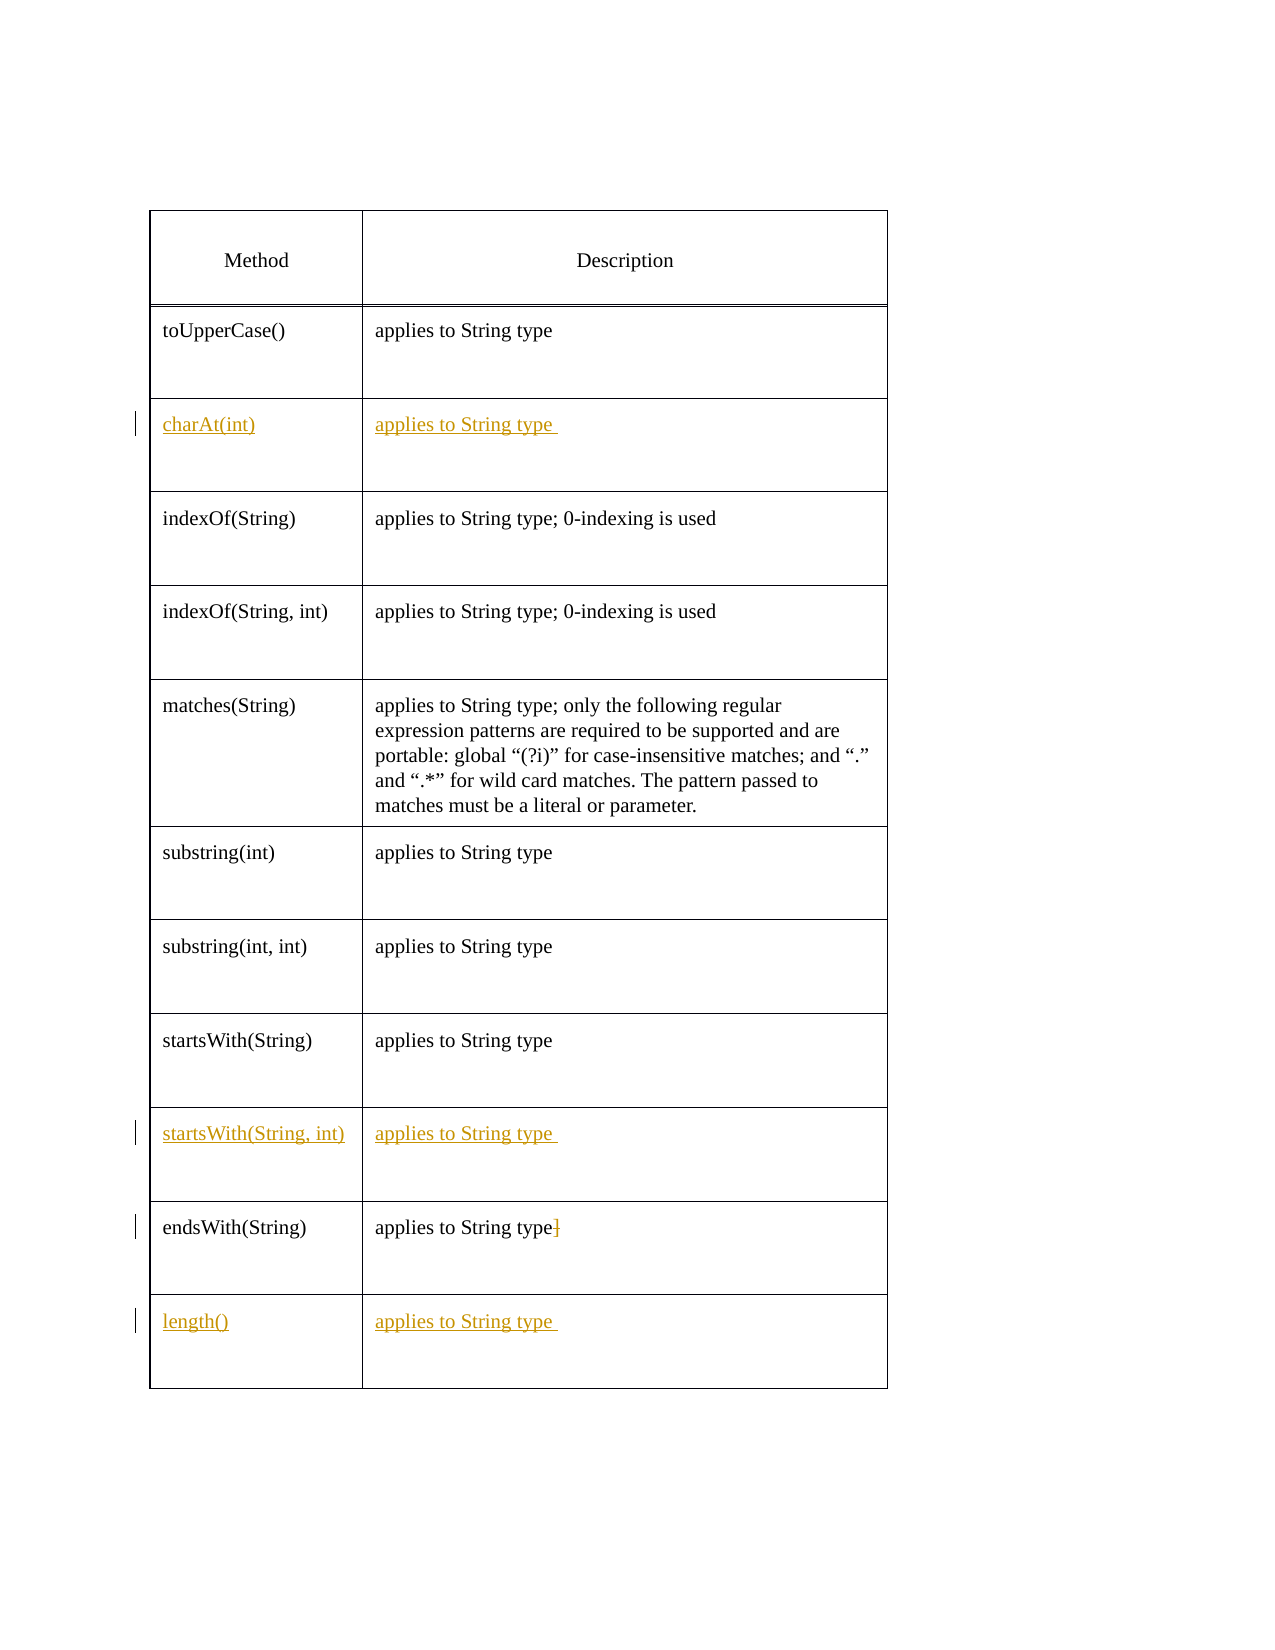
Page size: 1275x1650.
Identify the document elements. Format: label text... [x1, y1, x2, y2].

table_cell applies to String type [363, 399, 887, 491]
table_cell applies to String type [363, 1202, 887, 1294]
table_cell applies to String type [363, 827, 887, 919]
table_cell applies to String type; 0-indexing is used [363, 492, 887, 585]
table_cell applies to String type; only the following regular expression patterns are required to be supported and are portable: global “(?i)” for case-insensitive matches; and “.” and “.*” for wild card matches. The pattern passed to matches must be a literal or parameter. [363, 680, 887, 826]
table_cell toUpperCase() [151, 307, 362, 397]
table_cell substring(int) [151, 827, 362, 919]
table_header Method [151, 211, 362, 304]
table_cell indexOf(String, int) [151, 586, 362, 679]
table_cell length() [151, 1295, 362, 1388]
table_cell applies to String type [363, 1295, 887, 1388]
table_header Description [363, 211, 887, 304]
table_cell applies to String type [363, 1108, 887, 1201]
table_cell substring(int, int) [151, 920, 362, 1013]
table_cell startsWith(String, int) [151, 1108, 362, 1201]
table_cell applies to String type; 0-indexing is used [363, 586, 887, 679]
table_cell indexOf(String) [151, 492, 362, 585]
table_cell endsWith(String) [151, 1202, 362, 1294]
table_cell startsWith(String) [151, 1014, 362, 1107]
table_cell applies to String type [363, 920, 887, 1013]
table_cell applies to String type [363, 307, 887, 397]
table_cell applies to String type [363, 1014, 887, 1107]
table_cell charAt(int) [151, 399, 362, 491]
table_cell matches(String) [151, 680, 362, 826]
